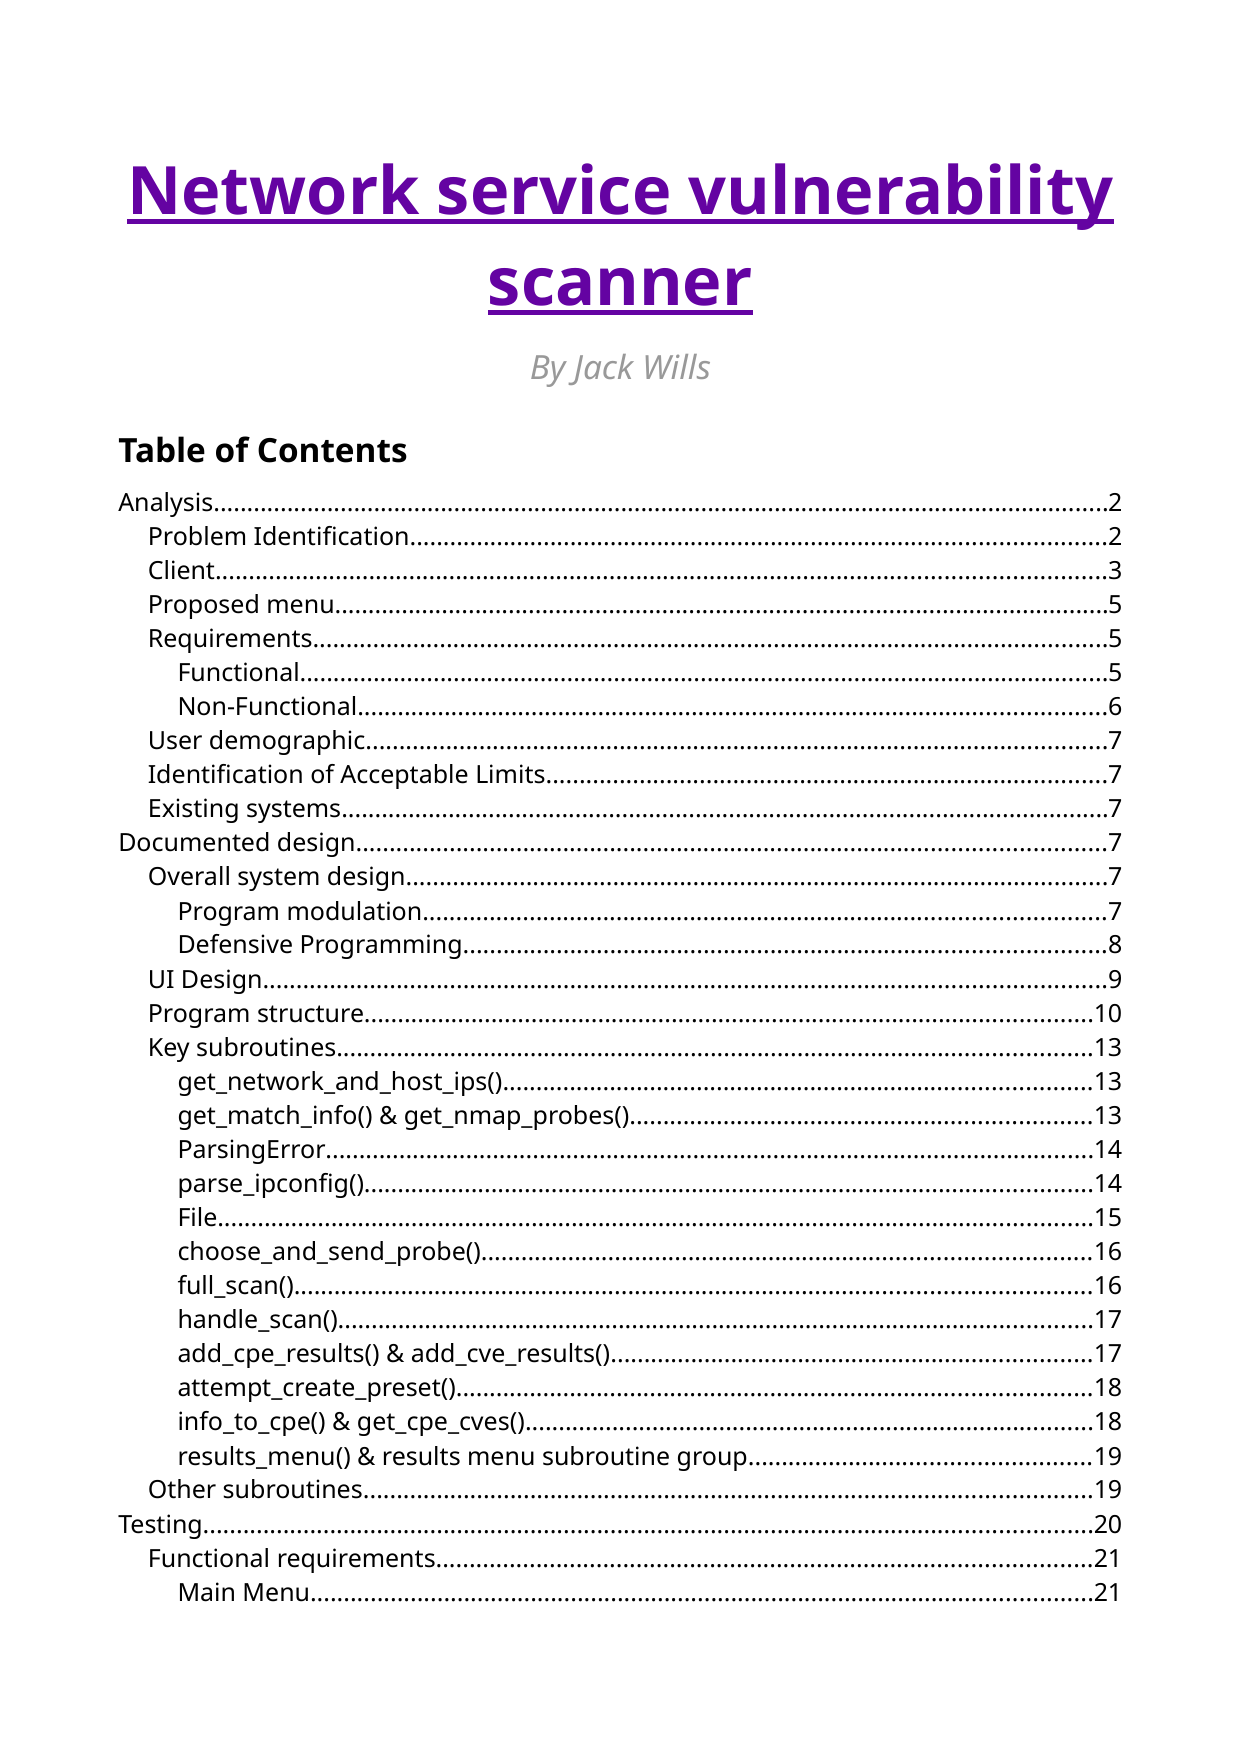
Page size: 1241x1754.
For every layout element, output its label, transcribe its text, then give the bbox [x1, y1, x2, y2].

text Overall system design 7 [148, 859, 1122, 893]
text Requirements 5 [148, 621, 1122, 655]
text Documented design 7 [118, 825, 1122, 859]
title Network service vulnerability scanner [118, 143, 1122, 325]
text Non-Functional 6 [177, 689, 1122, 723]
text attempt_create_preset() 18 [177, 1370, 1122, 1404]
text Other subroutines 19 [148, 1472, 1122, 1506]
text handle_scan() 17 [177, 1302, 1122, 1336]
text File 15 [177, 1200, 1122, 1234]
text results_menu() & results menu subroutine group 19 [177, 1438, 1122, 1472]
subtitle By Jack Wills [118, 343, 1122, 389]
text Defensive Programming 8 [177, 927, 1122, 961]
text UI Design 9 [148, 961, 1122, 995]
text Analysis 2 [118, 484, 1122, 518]
text Existing systems 7 [148, 791, 1122, 825]
text Functional 5 [177, 655, 1122, 689]
subtitle Table of Contents [118, 426, 1122, 472]
text Problem Identification 2 [148, 518, 1122, 552]
text full_scan() 16 [177, 1268, 1122, 1302]
text choose_and_send_probe() 16 [177, 1234, 1122, 1268]
text Main Menu 21 [177, 1574, 1122, 1608]
text get_match_info() & get_nmap_probes() 13 [177, 1097, 1122, 1132]
text Key subroutines 13 [148, 1029, 1122, 1063]
text User demographic 7 [148, 723, 1122, 757]
text Program modulation 7 [177, 893, 1122, 927]
text info_to_cpe() & get_cpe_cves() 18 [177, 1404, 1122, 1438]
text add_cpe_results() & add_cve_results() 17 [177, 1336, 1122, 1370]
text Functional requirements 21 [148, 1540, 1122, 1574]
text Client 3 [148, 552, 1122, 587]
text Testing 20 [118, 1506, 1122, 1540]
text Program structure 10 [148, 995, 1122, 1029]
text get_network_and_host_ips() 13 [177, 1063, 1122, 1097]
text parse_ipconfig() 14 [177, 1166, 1122, 1200]
text Proposed menu 5 [148, 587, 1122, 621]
text Identification of Acceptable Limits 7 [148, 757, 1122, 791]
text ParsingError 14 [177, 1132, 1122, 1166]
